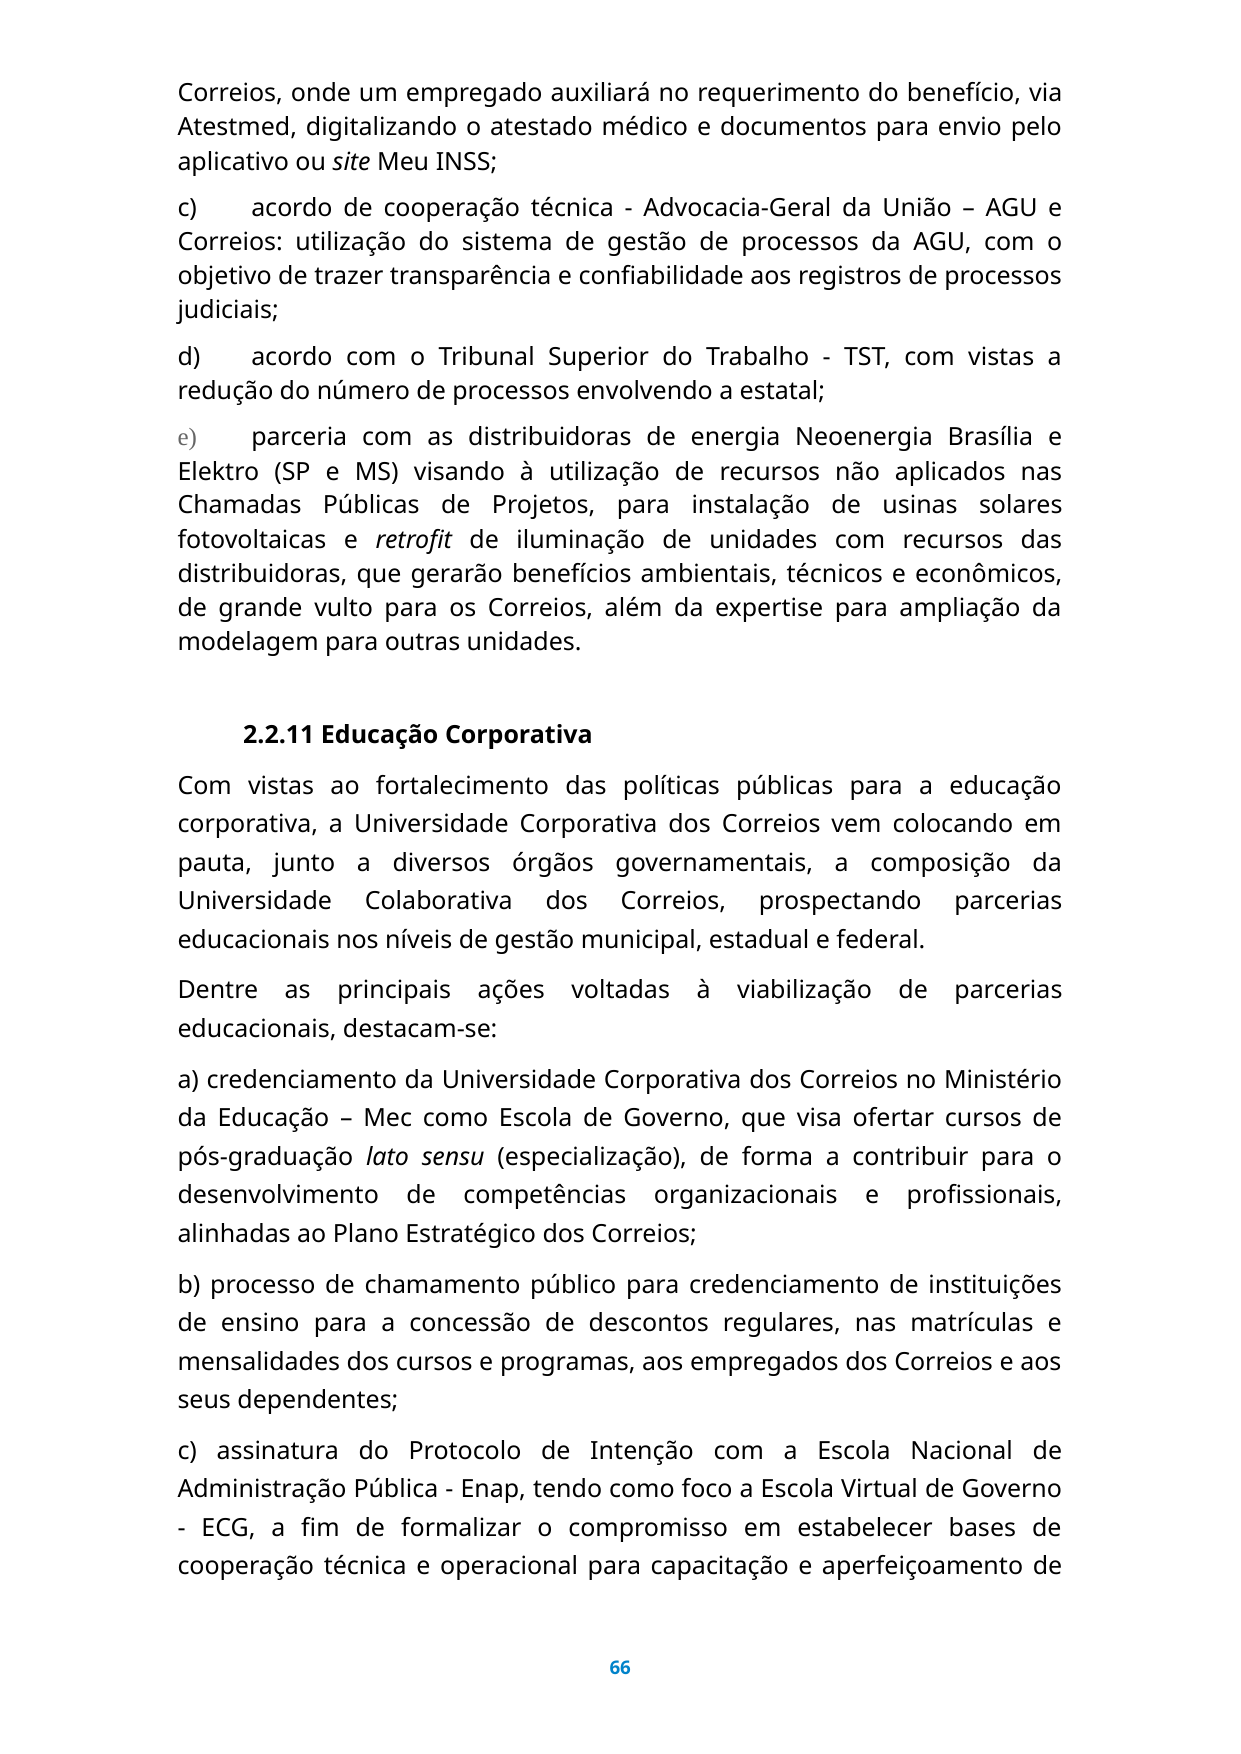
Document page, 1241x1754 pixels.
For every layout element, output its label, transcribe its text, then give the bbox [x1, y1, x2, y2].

list parceria com as distribuidoras de energia Neoenergia Brasília e Elektro (SP e MS) visando à utilização de recursos não aplicados nas Chamadas Públicas de Projetos, para instalação de usinas solares fotovoltaicas e retrofit de iluminação de unidades com recursos das distribuidoras, que gerarão benefícios ambientais, técnicos e econômicos, de grande vulto para os Correios, além da expertise para ampliação da modelagem para outras unidades. [177, 419, 1063, 657]
list Correios, onde um empregado auxiliará no requerimento do benefício, via Atestmed, digitalizando o atestado médico e documentos para envio pelo aplicativo ou site Meu INSS; [177, 75, 1063, 177]
text Com vistas ao fortalecimento das políticas públicas para a educação corporativa, a Universidade Corporativa dos Correios vem colocando em pauta, junto a diversos órgãos governamentais, a composição da Universidade Colaborativa dos Correios, prospectando parcerias educacionais nos níveis de gestão municipal, estadual e federal. [177, 763, 1063, 955]
text a) credenciamento da Universidade Corporativa dos Correios no Ministério da Educação – Mec como Escola de Governo, que visa ofertar cursos de pós-graduação lato sensu (especialização), de forma a contribuir para o desenvolvimento de competências organizacionais e profissionais, alinhadas ao Plano Estratégico dos Correios; [177, 1057, 1063, 1249]
text Dentre as principais ações voltadas à viabilização de parcerias educacionais, destacam-se: [177, 968, 1063, 1045]
text c) assinatura do Protocolo de Intenção com a Escola Nacional de Administração Pública - Enap, tendo como foco a Escola Virtual de Governo - ECG, a fim de formalizar o compromisso em estabelecer bases de cooperação técnica e operacional para capacitação e aperfeiçoamento de [177, 1428, 1063, 1582]
list acordo com o Tribunal Superior do Trabalho - TST, com vistas a redução do número de processos envolvendo a estatal; [177, 338, 1063, 407]
list acordo de cooperação técnica - Advocacia-Geral da União – AGU e Correios: utilização do sistema de gestão de processos da AGU, com o objetivo de trazer transparência e confiabilidade aos registros de processos judiciais; [177, 190, 1063, 326]
text b) processo de chamamento público para credenciamento de instituições de ensino para a concessão de descontos regulares, nas matrículas e mensalidades dos cursos e programas, aos empregados dos Correios e aos seus dependentes; [177, 1262, 1063, 1416]
subtitle 2.2.11 Educação Corporativa [177, 717, 1063, 751]
